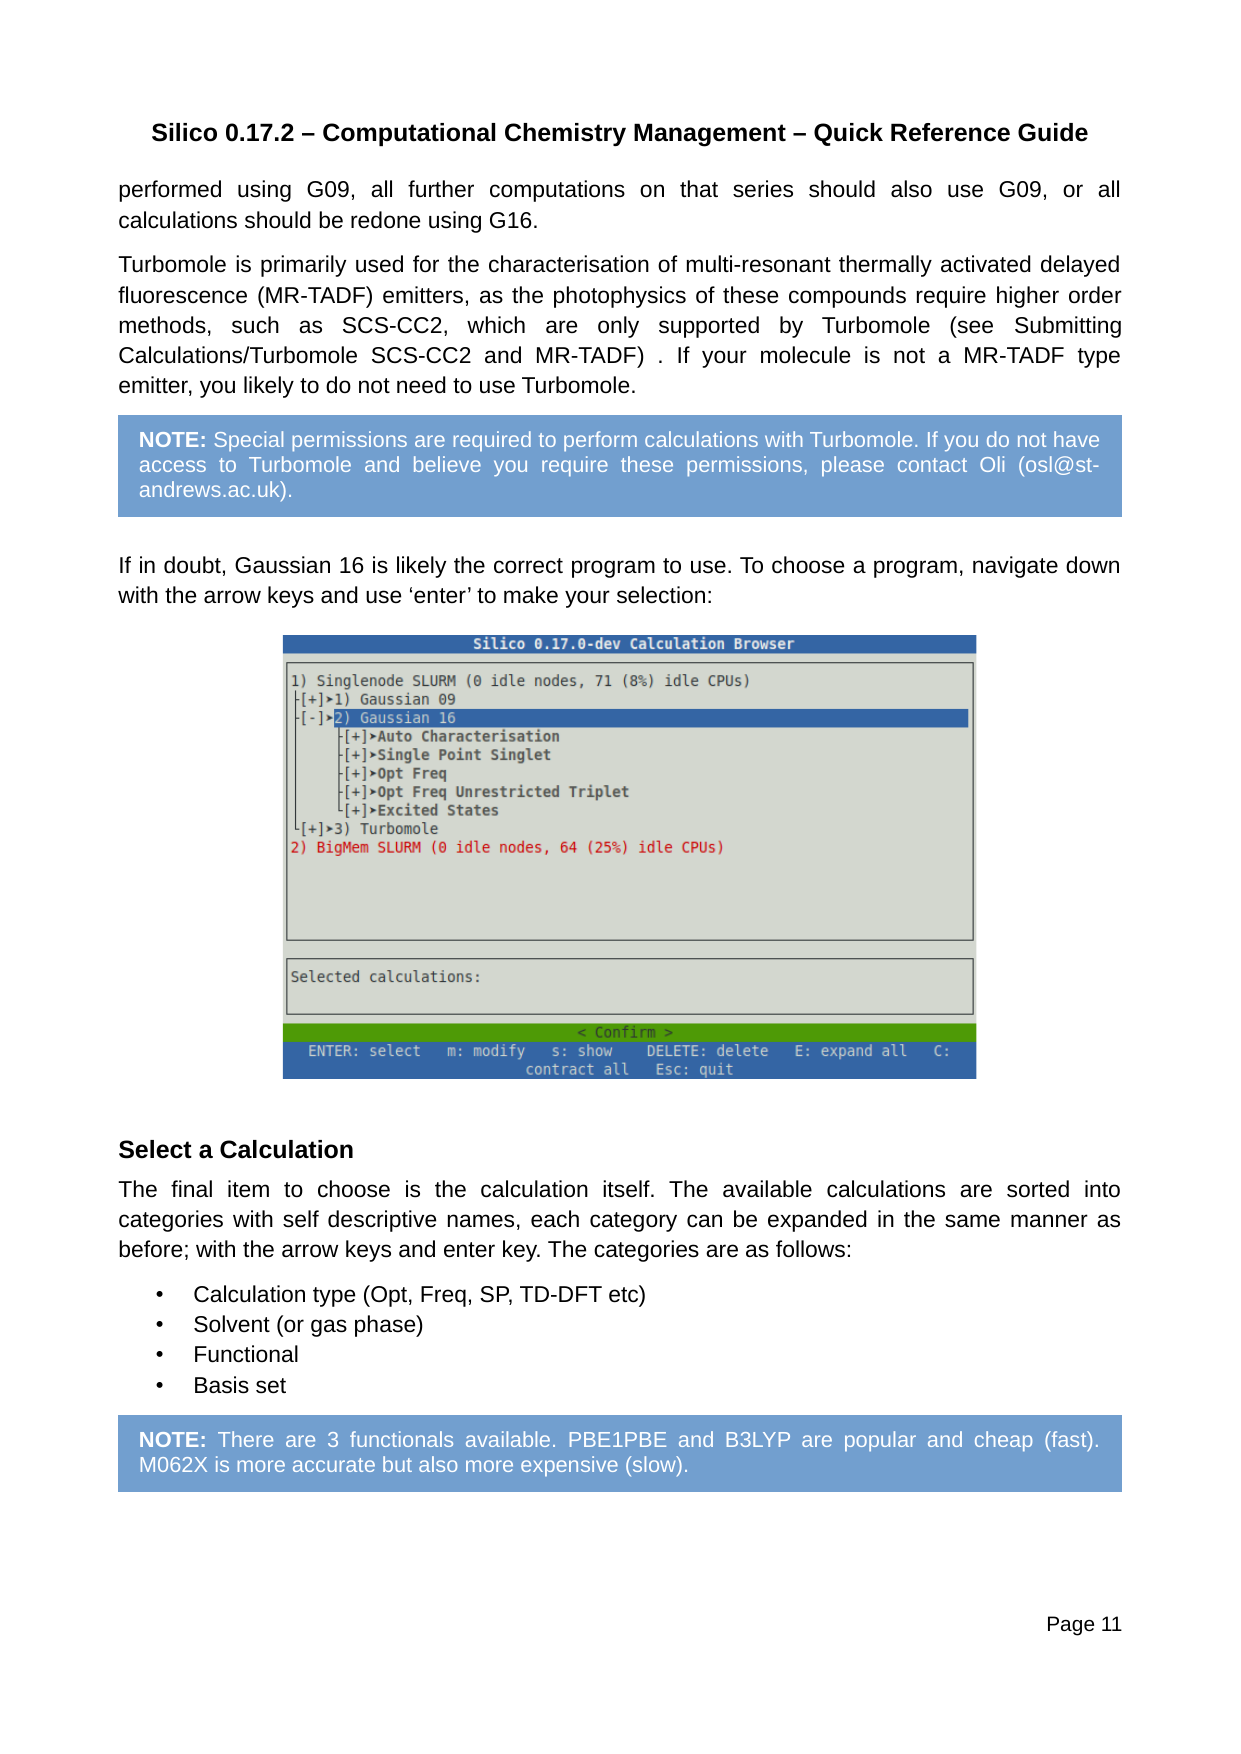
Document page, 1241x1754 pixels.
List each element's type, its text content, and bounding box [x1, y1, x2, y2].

list Solvent (or gas phase) [156, 1311, 1122, 1338]
picture [282, 635, 977, 1079]
text The final item to choose is the calculation itself. The available calculations are sorted into categories with self descriptive names, each category can be expanded in the same manner as before; with the arrow keys and enter key. The categories are as follows: [118, 1176, 1122, 1263]
text NOTE: There are 3 functionals available. PBE1PBE and B3LYP are popular and cheap (fast). M062X is more accurate but also more expensive (slow). [139, 1427, 1101, 1477]
list Basis set [156, 1372, 1122, 1398]
list Functional [156, 1341, 1122, 1368]
text Turbomole is primarily used for the characterisation of multi-resonant thermally activated delayed fluorescence (MR-TADF) emitters, as the photophysics of these compounds require higher order methods, such as SCS-CC2, which are only supported by Turbomole (see Submitting Calculations/Turbomole SCS-CC2 and MR-TADF) . If your molecule is not a MR-TADF type emitter, you likely to do not need to use Turbomole. [118, 251, 1122, 398]
text NOTE: Special permissions are required to perform calculations with Turbomole. If you do not have access to Turbomole and believe you require these permissions, please contact Oli (osl@st-andrews.ac.uk). [139, 427, 1101, 503]
text If in doubt, Gaussian 16 is likely the correct program to use. To choose a program, navigate down with the arrow keys and use ‘enter’ to make your selection: [118, 517, 1122, 608]
text performed using G09, all further computations on that series should also use G09, or all calculations should be redone using G16. [118, 176, 1122, 233]
list Calculation type (Opt, Freq, SP, TD-DFT etc) [156, 1281, 1122, 1307]
subtitle Select a Calculation [118, 627, 1122, 1163]
